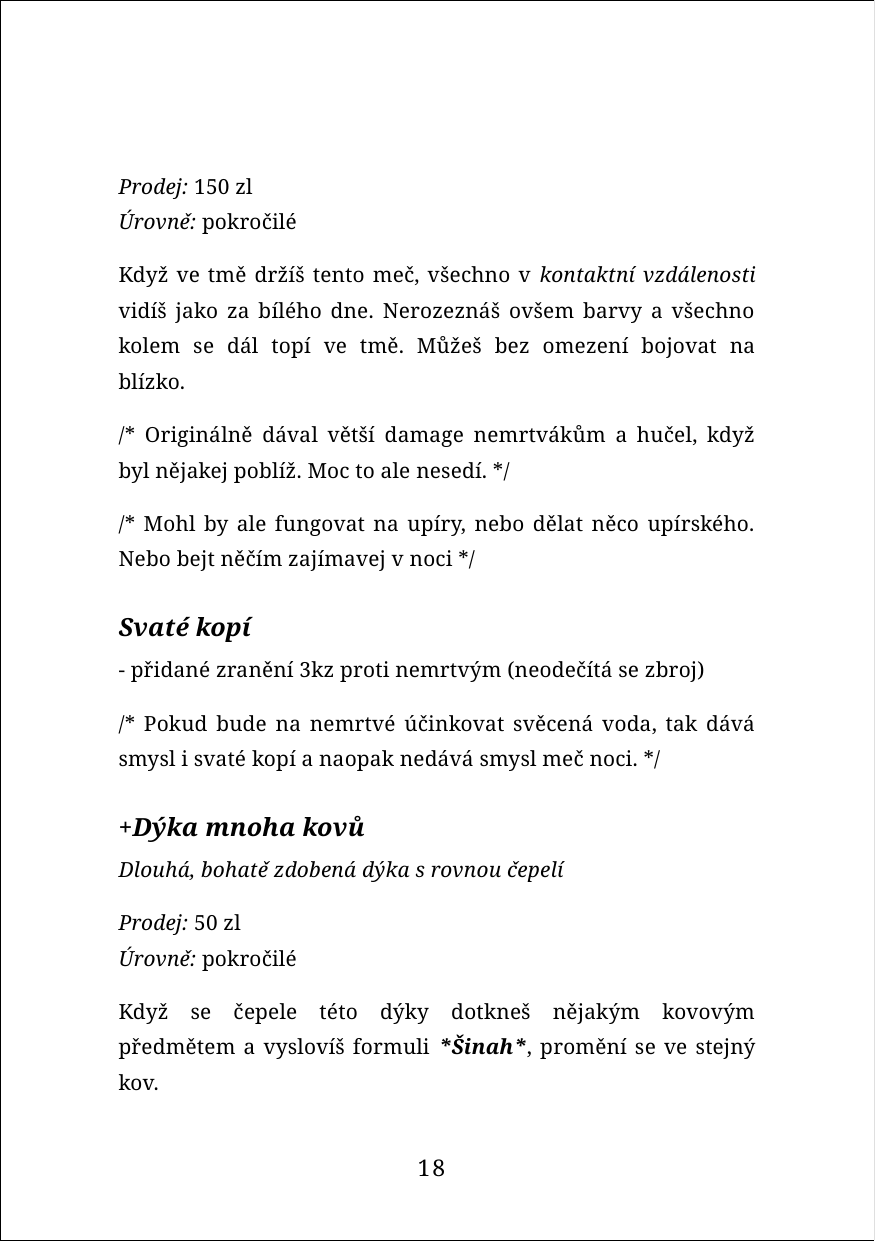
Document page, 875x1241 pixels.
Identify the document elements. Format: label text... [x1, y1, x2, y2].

text /* Pokud bude na nemrtvé účinkovat svěcená voda, tak dává smysl i svaté kopí a naopak nedává smysl meč noci. */ [118, 709, 756, 773]
text Když ve tmě držíš tento meč, všechno v kontaktní vzdálenosti vidíš jako za bílého dne. Nerozeznáš ovšem barvy a všechno kolem se dál topí ve tmě. Můžeš bez omezení bojovat na blízko. [118, 261, 756, 396]
text Prodej: 50 zl Úrovně: pokročilé [118, 908, 756, 972]
text /* Mohl by ale fungovat na upíry, nebo dělat něco upírského. Nebo bejt něčím zajímavej v noci */ [118, 509, 756, 573]
subtitle +Dýka mnoha kovů [118, 809, 756, 843]
text - přidané zranění 3kz proti nemrtvým (neodečítá se zbroj) [118, 655, 756, 684]
text /* Originálně dával větší damage nemrtvákům a hučel, když byl nějakej poblíž. Moc to ale nesedí. */ [118, 420, 756, 484]
text Dlouhá, bohatě zdobená dýka s rovnou čepelí [118, 855, 756, 883]
text Prodej: 150 zl Úrovně: pokročilé [118, 172, 756, 236]
text Když se čepele této dýky dotkneš nějakým kovovým předmětem a vyslovíš formuli *Šinah*, promění se ve stejný kov. [118, 997, 756, 1096]
subtitle Svaté kopí [118, 609, 756, 644]
